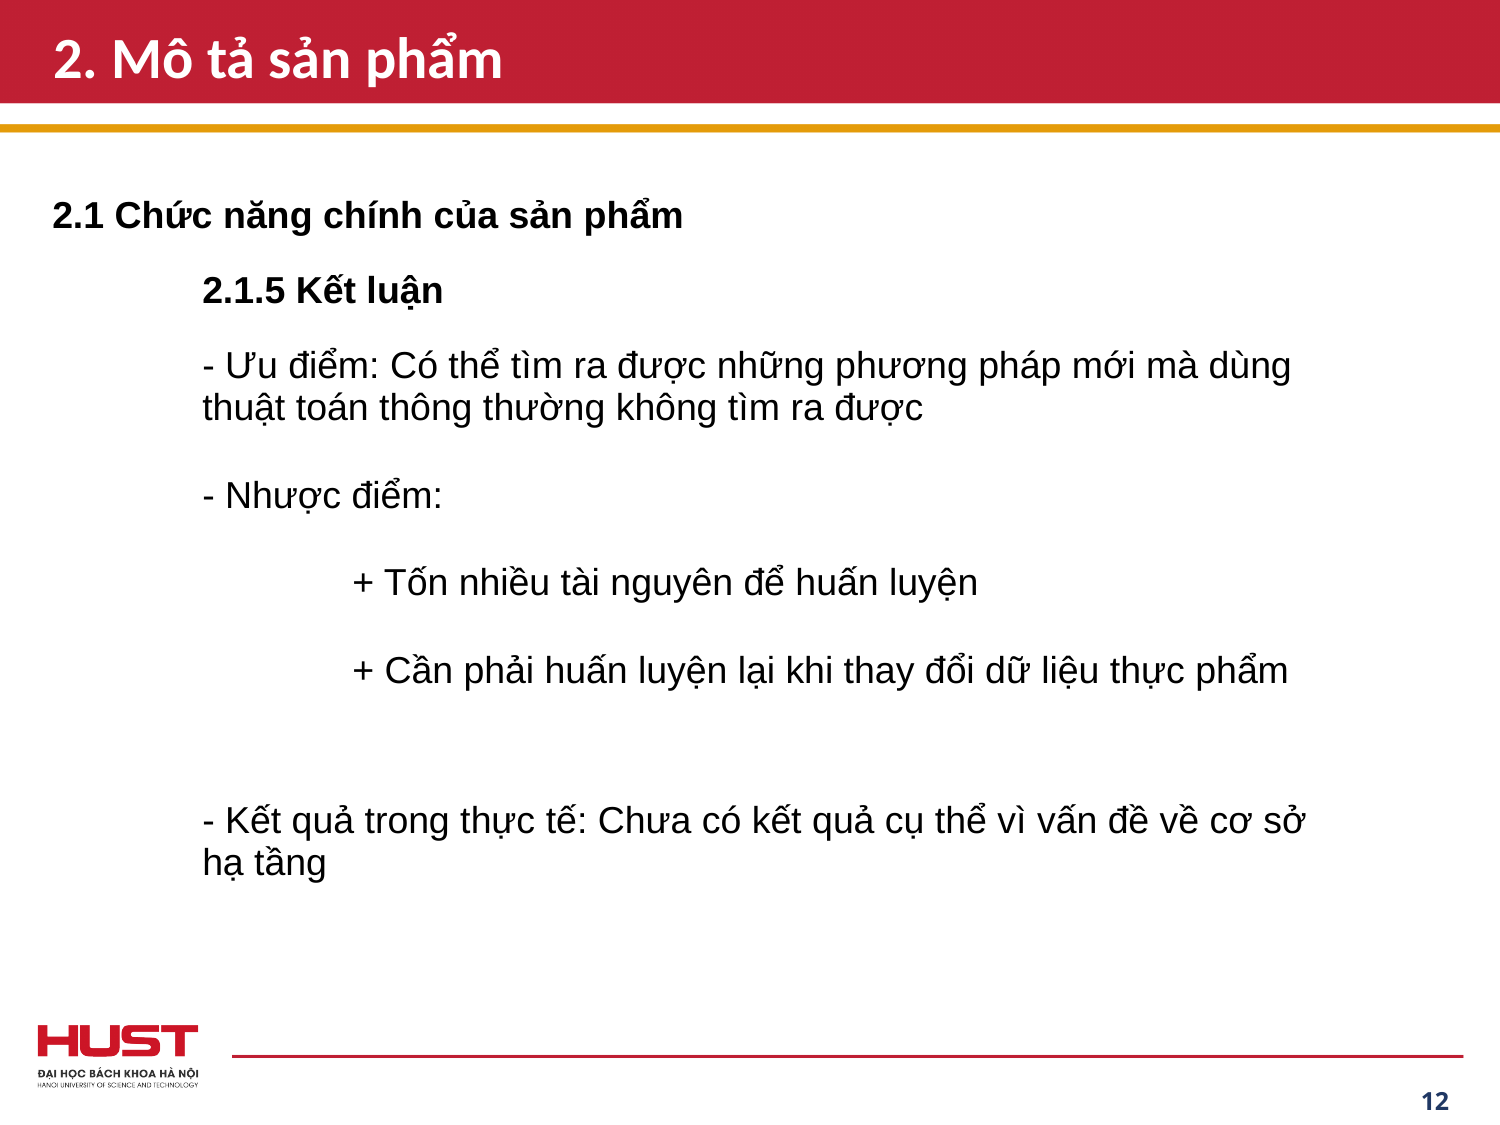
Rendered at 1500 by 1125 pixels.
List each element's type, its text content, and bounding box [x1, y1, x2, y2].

text_box 2.1 Chức năng chính của sản phẩm [37, 187, 1463, 262]
picture [0, 0, 1500, 1125]
text_box - Ưu điểm: Có thể tìm ra được những phương pháp mới mà dùng thuật toán thông thường không tìm ra được - Nhược điểm: + Tốn nhiều tài nguyên để huấn luyện + Cần phải huấn luyện lại khi thay đổi dữ liệu thực phẩm - Kết quả trong thực tế: Chưa có kết quả cụ thể vì vấn đề về cơ sở hạ tầng [187, 338, 1351, 1013]
title 2. Mô tả sản phẩm [38, 12, 1462, 87]
text_box 2.1.5 Kết luận [37, 262, 1463, 338]
